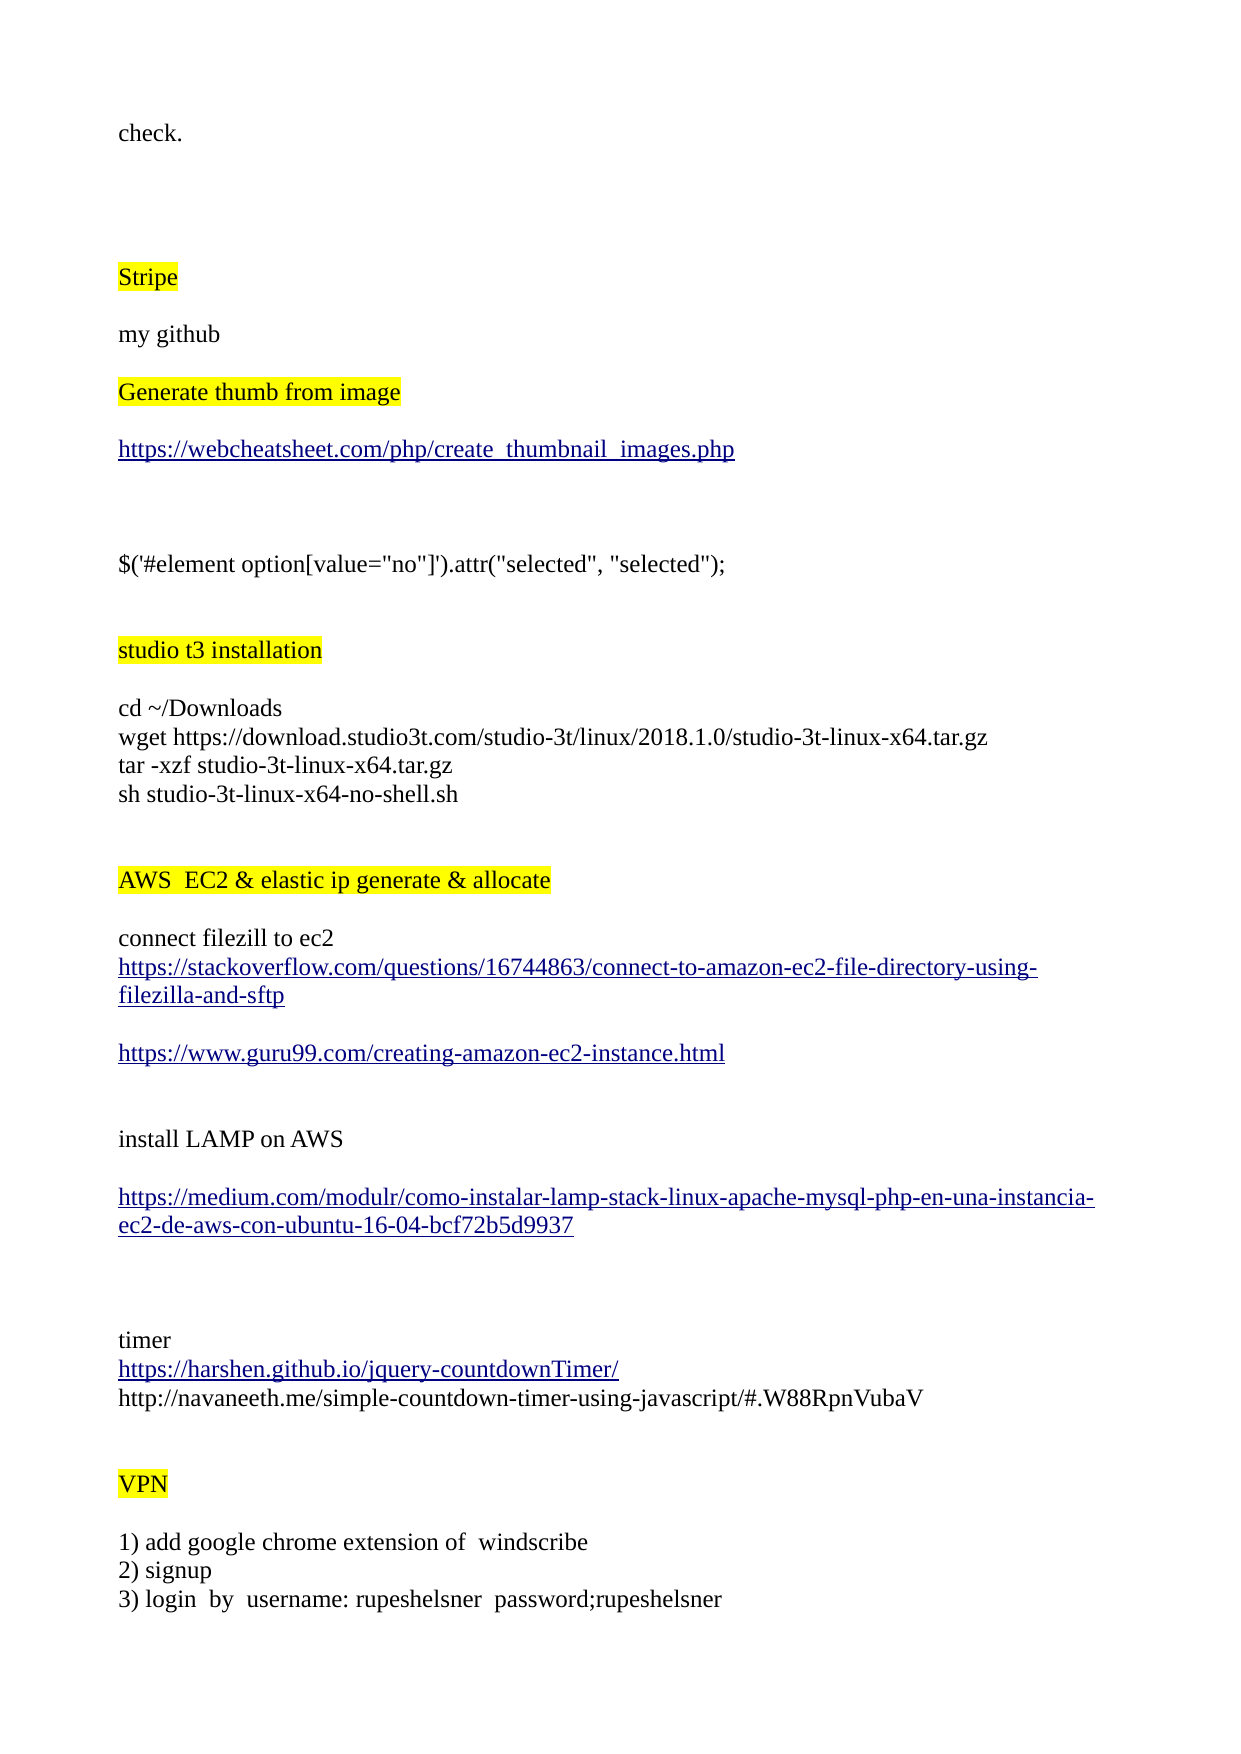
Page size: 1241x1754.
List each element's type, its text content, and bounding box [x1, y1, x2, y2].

text AWS EC2 & elastic ip generate & allocate [118, 866, 1122, 894]
text sh studio-3t-linux-x64-no-shell.sh [118, 779, 1122, 808]
text Generate thumb from image [118, 377, 1122, 406]
text 2) signup [118, 1556, 1122, 1584]
text timer [118, 1326, 1122, 1354]
text 1) add google chrome extension of windscribe [118, 1527, 1122, 1556]
text VPN [118, 1469, 1122, 1498]
text $('#element option[value="no"]').attr("selected", "selected"); [118, 549, 1122, 578]
text https://medium.com/modulr/como-instalar-lamp-stack-linux-apache-mysql-php-en-una-instancia-ec2-de-aws-con-ubuntu-16-04-bcf72b5d9937 [118, 1182, 1122, 1239]
text studio t3 installation [118, 636, 1122, 664]
text wget https://download.studio3t.com/studio-3t/linux/2018.1.0/studio-3t-linux-x64.tar.gz [118, 722, 1122, 751]
text connect filezill to ec2 [118, 923, 1122, 952]
text cd ~/Downloads [118, 693, 1122, 722]
text tar -xzf studio-3t-linux-x64.tar.gz [118, 751, 1122, 779]
text https://webcheatsheet.com/php/create_thumbnail_images.php [118, 434, 1122, 463]
text https://www.guru99.com/creating-amazon-ec2-instance.html [118, 1038, 1122, 1067]
text my github [118, 319, 1122, 348]
text http://navaneeth.me/simple-countdown-timer-using-javascript/#.W88RpnVubaV [118, 1383, 1122, 1412]
text 3) login by username: rupeshelsner password;rupeshelsner [118, 1584, 1122, 1613]
text https://harshen.github.io/jquery-countdownTimer/ [118, 1354, 1122, 1383]
text install LAMP on AWS [118, 1124, 1122, 1153]
text Stripe [118, 262, 1122, 291]
text https://stackoverflow.com/questions/16744863/connect-to-amazon-ec2-file-directory-using-filezilla-and-sftp [118, 952, 1122, 1009]
text check. [118, 118, 1122, 147]
